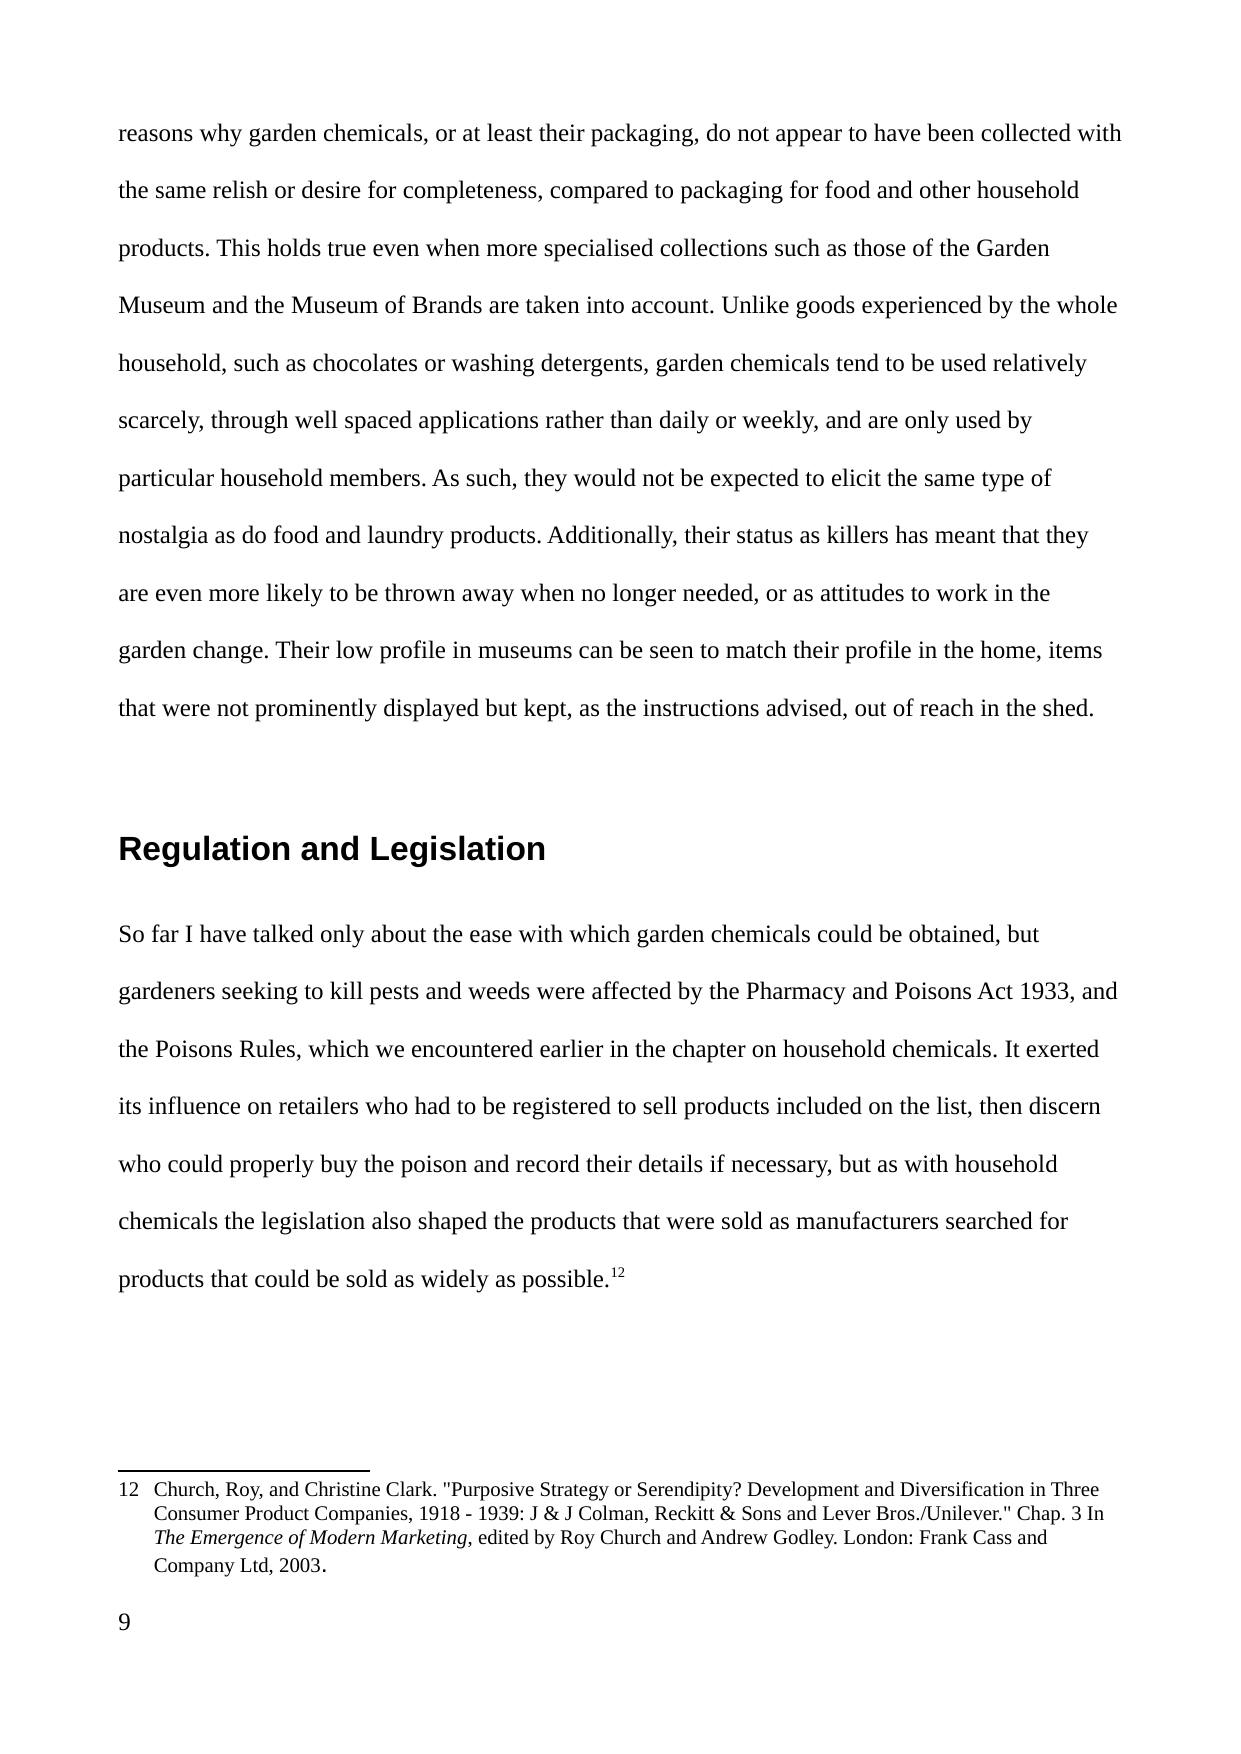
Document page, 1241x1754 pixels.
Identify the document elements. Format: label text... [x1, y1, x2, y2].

text reasons why garden chemicals, or at least their packaging, do not appear to have been collected with the same relish or desire for completeness, compared to packaging for food and other household products. This holds true even when more specialised collections such as those of the Garden Museum and the Museum of Brands are taken into account. Unlike goods experienced by the whole household, such as chocolates or washing detergents, garden chemicals tend to be used relatively scarcely, through well spaced applications rather than daily or weekly, and are only used by particular household members. As such, they would not be expected to elicit the same type of nostalgia as do food and laundry products. Additionally, their status as killers has meant that they are even more likely to be thrown away when no longer needed, or as attitudes to work in the garden change. Their low profile in museums can be seen to match their profile in the home, items that were not prominently displayed but kept, as the instructions advised, out of reach in the shed. [118, 118, 1122, 722]
subtitle Regulation and Legislation [118, 829, 1122, 868]
text Church, Roy, and Christine Clark. "Purposive Strategy or Serendipity? Development and Diversification in Three Consumer Product Companies, 1918 - 1939: J & J Colman, Reckitt & Sons and Lever Bros./Unilever." Chap. 3 In The Emergence of Modern Marketing, edited by Roy Church and Andrew Godley. London: Frank Cass and Company Ltd, 2003. [118, 1477, 1122, 1578]
text So far I have talked only about the ease with which garden chemicals could be obtained, but gardeners seeking to kill pests and weeds were affected by the Pharmacy and Poisons Act 1933, and the Poisons Rules, which we encountered earlier in the chapter on household chemicals. It exerted its influence on retailers who had to be registered to sell products included on the list, then discern who could properly buy the poison and record their details if necessary, but as with household chemicals the legislation also shaped the products that were sold as manufacturers searched for products that could be sold as widely as possible. [118, 919, 1122, 1292]
